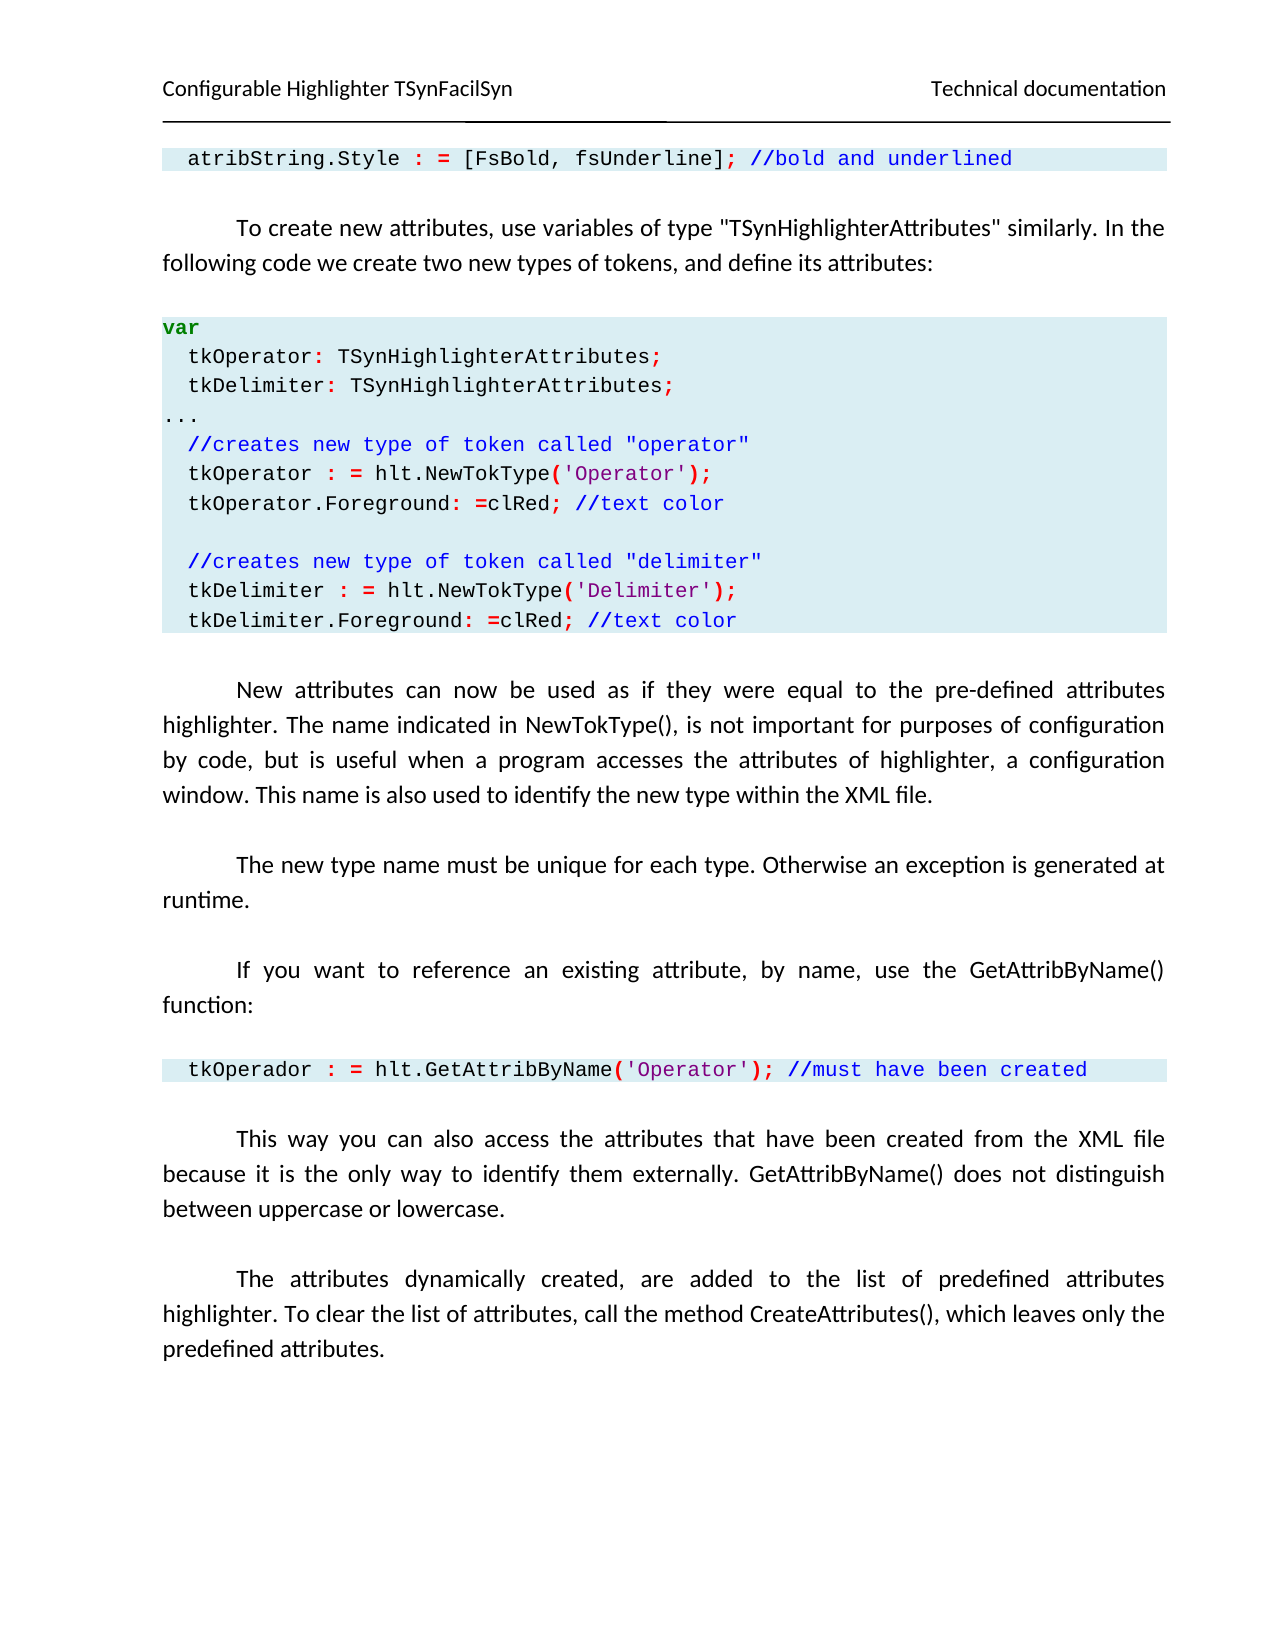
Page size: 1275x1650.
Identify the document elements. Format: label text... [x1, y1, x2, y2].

text tkOperator: TSynHighlighterAttributes; [162, 346, 1167, 370]
text The attributes dynamically created, are added to the list of predefined attributes highlighter. To clear the list of attributes, call the method CreateAttributes(), which leaves only the predefined attributes. [162, 1263, 1167, 1364]
text tkDelimiter.Foreground: =clRed; //text color [162, 609, 1167, 633]
text The new type name must be unique for each type. Otherwise an exception is generated at runtime. [162, 849, 1167, 914]
text tkDelimiter: TSynHighlighterAttributes; [162, 375, 1167, 399]
text var [162, 317, 1167, 341]
text To create new attributes, use variables of type "TSynHighlighterAttributes" similarly. In the following code we create two new types of tokens, and define its attributes: [162, 212, 1167, 277]
text tkDelimiter : = hlt.NewTokType('Delimiter'); [162, 580, 1167, 604]
text //creates new type of token called "delimiter" [162, 551, 1167, 575]
text atribString.Style : = [FsBold, fsUnderline]; //bold and underlined [162, 148, 1167, 171]
text If you want to reference an existing attribute, by name, use the GetAttribByName() function: [162, 954, 1167, 1019]
text New attributes can now be used as if they were equal to the pre-defined attributes highlighter. The name indicated in NewTokType(), is not important for purposes of configuration by code, but is useful when a program accesses the attributes of highlighter, a configuration window. This name is also used to identify the new type within the XML file. [162, 674, 1167, 809]
text tkOperador : = hlt.GetAttribByName('Operator'); //must have been created [162, 1059, 1167, 1082]
text tkOperator : = hlt.NewTokType('Operator'); [162, 463, 1167, 487]
text ... [162, 405, 1167, 428]
text This way you can also access the attributes that have been created from the XML file because it is the only way to identify them externally. GetAttribByName() does not distinguish between uppercase or lowercase. [162, 1123, 1167, 1224]
text //creates new type of token called "operator" [162, 434, 1167, 458]
text tkOperator.Foreground: =clRed; //text color [162, 492, 1167, 516]
